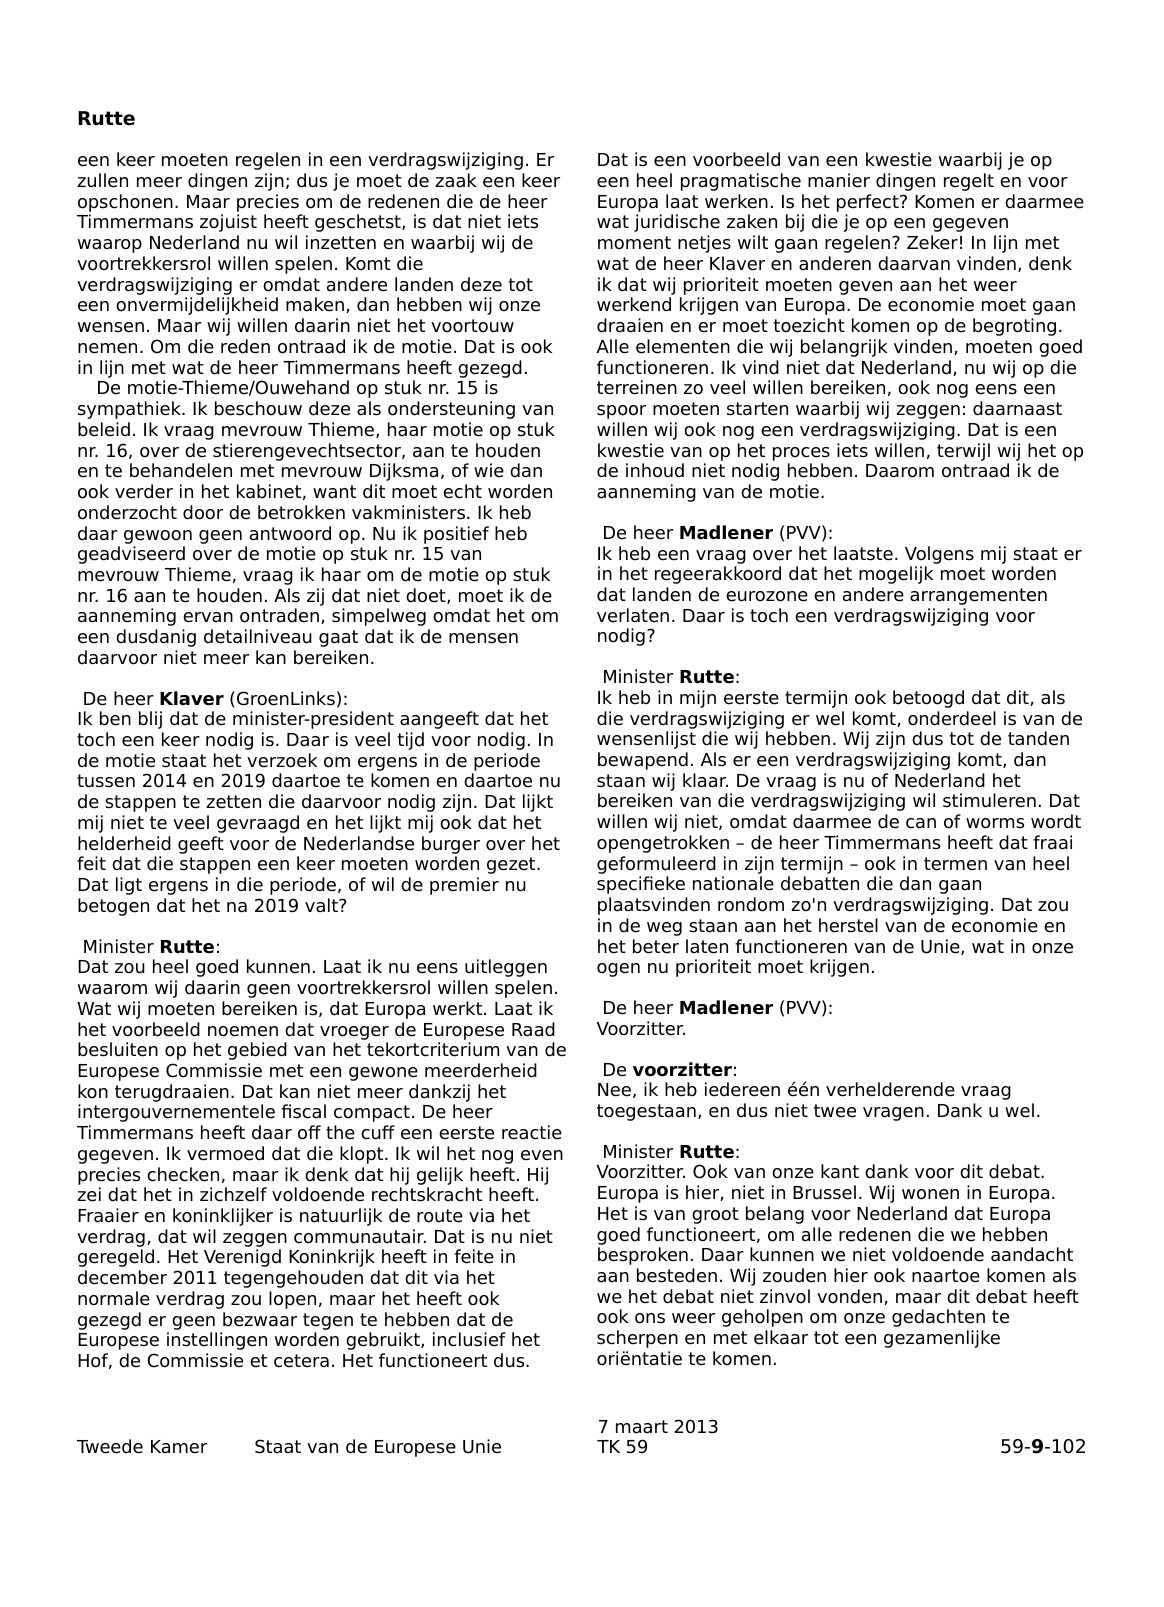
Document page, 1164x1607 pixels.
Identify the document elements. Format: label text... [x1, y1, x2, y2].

text De heer Klaver (GroenLinks): [77, 688, 567, 709]
text Voorzitter. Ook van onze kant dank voor dit debat. Europa is hier, niet in Brussel. Wij wonen in Europa. Het is van groot belang voor Nederland dat Europa goed functioneert, om alle redenen die we hebben besproken. Daar kunnen we niet voldoende aandacht aan besteden. Wij zouden hier ook naartoe komen als we het debat niet zinvol vonden, maar dit debat heeft ook ons weer geholpen om onze gedachten te scherpen en met elkaar tot een gezamenlijke oriëntatie te komen. [596, 1162, 1087, 1369]
text Nee, ik heb iedereen één verhelderende vraag toegestaan, en dus niet twee vragen. Dank u wel. [596, 1080, 1087, 1122]
text Minister Rutte: [596, 667, 1087, 688]
text Minister Rutte: [596, 1142, 1087, 1162]
text De heer Madlener (PVV): [596, 998, 1087, 1019]
text Dat is een voorbeeld van een kwestie waarbij je op een heel pragmatische manier dingen regelt en voor Europa laat werken. Is het perfect? Komen er daarmee wat juridische zaken bij die je op een gegeven moment netjes wilt gaan regelen? Zeker! In lijn met wat de heer Klaver en anderen daarvan vinden, denk ik dat wij prioriteit moeten geven aan het weer werkend krijgen van Europa. De economie moet gaan draaien en er moet toezicht komen op de begroting. Alle elementen die wij belangrijk vinden, moeten goed functioneren. Ik vind niet dat Nederland, nu wij op die terreinen zo veel willen bereiken, ook nog eens een spoor moeten starten waarbij wij zeggen: daarnaast willen wij ook nog een verdragswijziging. Dat is een kwestie van op het proces iets willen, terwijl wij het op de inhoud niet nodig hebben. Daarom ontraad ik de aanneming van de motie. [596, 150, 1087, 503]
text Minister Rutte: [77, 936, 567, 957]
text Dat zou heel goed kunnen. Laat ik nu eens uitleggen waarom wij daarin geen voortrekkersrol willen spelen. Wat wij moeten bereiken is, dat Europa werkt. Laat ik het voorbeeld noemen dat vroeger de Europese Raad besluiten op het gebied van het tekortcriterium van de Europese Commissie met een gewone meerderheid kon terugdraaien. Dat kan niet meer dankzij het intergouvernementele fiscal compact. De heer Timmermans heeft daar off the cuff een eerste reactie gegeven. Ik vermoed dat die klopt. Ik wil het nog even precies checken, maar ik denk dat hij gelijk heeft. Hij zei dat het in zichzelf voldoende rechtskracht heeft. Fraaier en koninklijker is natuurlijk de route via het verdrag, dat wil zeggen communautair. Dat is nu niet geregeld. Het Verenigd Koninkrijk heeft in feite in december 2011 tegengehouden dat dit via het normale verdrag zou lopen, maar het heeft ook gezegd er geen bezwaar tegen te hebben dat de Europese instellingen worden gebruikt, inclusief het Hof, de Commissie et cetera. Het functioneert dus. [77, 957, 567, 1372]
text De voorzitter: [596, 1059, 1087, 1080]
text De heer Madlener (PVV): [596, 523, 1087, 543]
text Ik ben blij dat de minister-president aangeeft dat het toch een keer nodig is. Daar is veel tijd voor nodig. In de motie staat het verzoek om ergens in de periode tussen 2014 en 2019 daartoe te komen en daartoe nu de stappen te zetten die daarvoor nodig zijn. Dat lijkt mij niet te veel gevraagd en het lijkt mij ook dat het helderheid geeft voor de Nederlandse burger over het feit dat die stappen een keer moeten worden gezet. Dat ligt ergens in die periode, of wil de premier nu betogen dat het na 2019 valt? [77, 709, 567, 916]
text een keer moeten regelen in een verdragswijziging. Er zullen meer dingen zijn; dus je moet de zaak een keer opschonen. Maar precies om de redenen die de heer Timmermans zojuist heeft geschetst, is dat niet iets waarop Nederland nu wil inzetten en waarbij wij de voortrekkersrol willen spelen. Komt die verdragswijziging er omdat andere landen deze tot een onvermijdelijkheid maken, dan hebben wij onze wensen. Maar wij willen daarin niet het voortouw nemen. Om die reden ontraad ik de motie. Dat is ook in lijn met wat de heer Timmermans heeft gezegd. [77, 150, 567, 378]
text Ik heb een vraag over het laatste. Volgens mij staat er in het regeerakkoord dat het mogelijk moet worden dat landen de eurozone en andere arrangementen verlaten. Daar is toch een verdragswijziging voor nodig? [596, 543, 1087, 647]
text Ik heb in mijn eerste termijn ook betoogd dat dit, als die verdragswijziging er wel komt, onderdeel is van de wensenlijst die wij hebben. Wij zijn dus tot de tanden bewapend. Als er een verdragswijziging komt, dan staan wij klaar. De vraag is nu of Nederland het bereiken van die verdragswijziging wil stimuleren. Dat willen wij niet, omdat daarmee de can of worms wordt opengetrokken – de heer Timmermans heeft dat fraai geformuleerd in zijn termijn – ook in termen van heel specifieke nationale debatten die dan gaan plaatsvinden rondom zo'n verdragswijziging. Dat zou in de weg staan aan het herstel van de economie en het beter laten functioneren van de Unie, wat in onze ogen nu prioriteit moet krijgen. [596, 688, 1087, 978]
text Voorzitter. [596, 1019, 1087, 1039]
text De motie-Thieme/Ouwehand op stuk nr. 15 is sympathiek. Ik beschouw deze als ondersteuning van beleid. Ik vraag mevrouw Thieme, haar motie op stuk nr. 16, over de stierengevechtsector, aan te houden en te behandelen met mevrouw Dijksma, of wie dan ook verder in het kabinet, want dit moet echt worden onderzocht door de betrokken vakministers. Ik heb daar gewoon geen antwoord op. Nu ik positief heb geadviseerd over de motie op stuk nr. 15 van mevrouw Thieme, vraag ik haar om de motie op stuk nr. 16 aan te houden. Als zij dat niet doet, moet ik de aanneming ervan ontraden, simpelweg omdat het om een dusdanig detailniveau gaat dat ik de mensen daarvoor niet meer kan bereiken. [77, 378, 567, 668]
